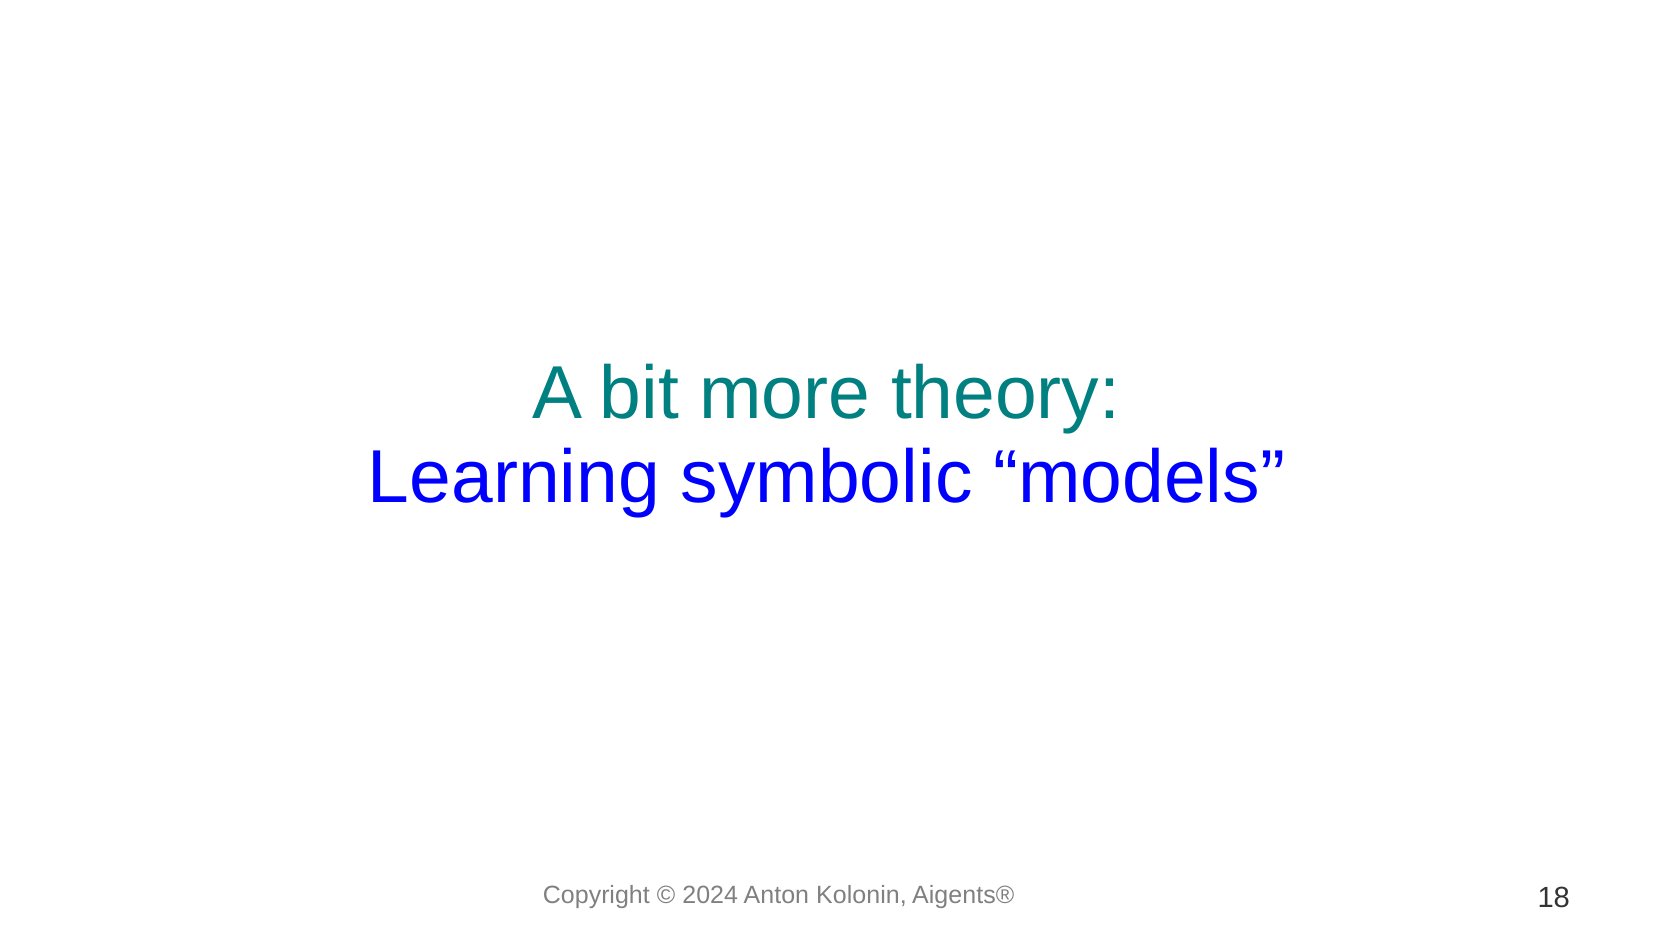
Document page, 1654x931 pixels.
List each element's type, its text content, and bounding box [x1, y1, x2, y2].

text_box A bit more theory: Learning symbolic “models” [0, 343, 1654, 526]
